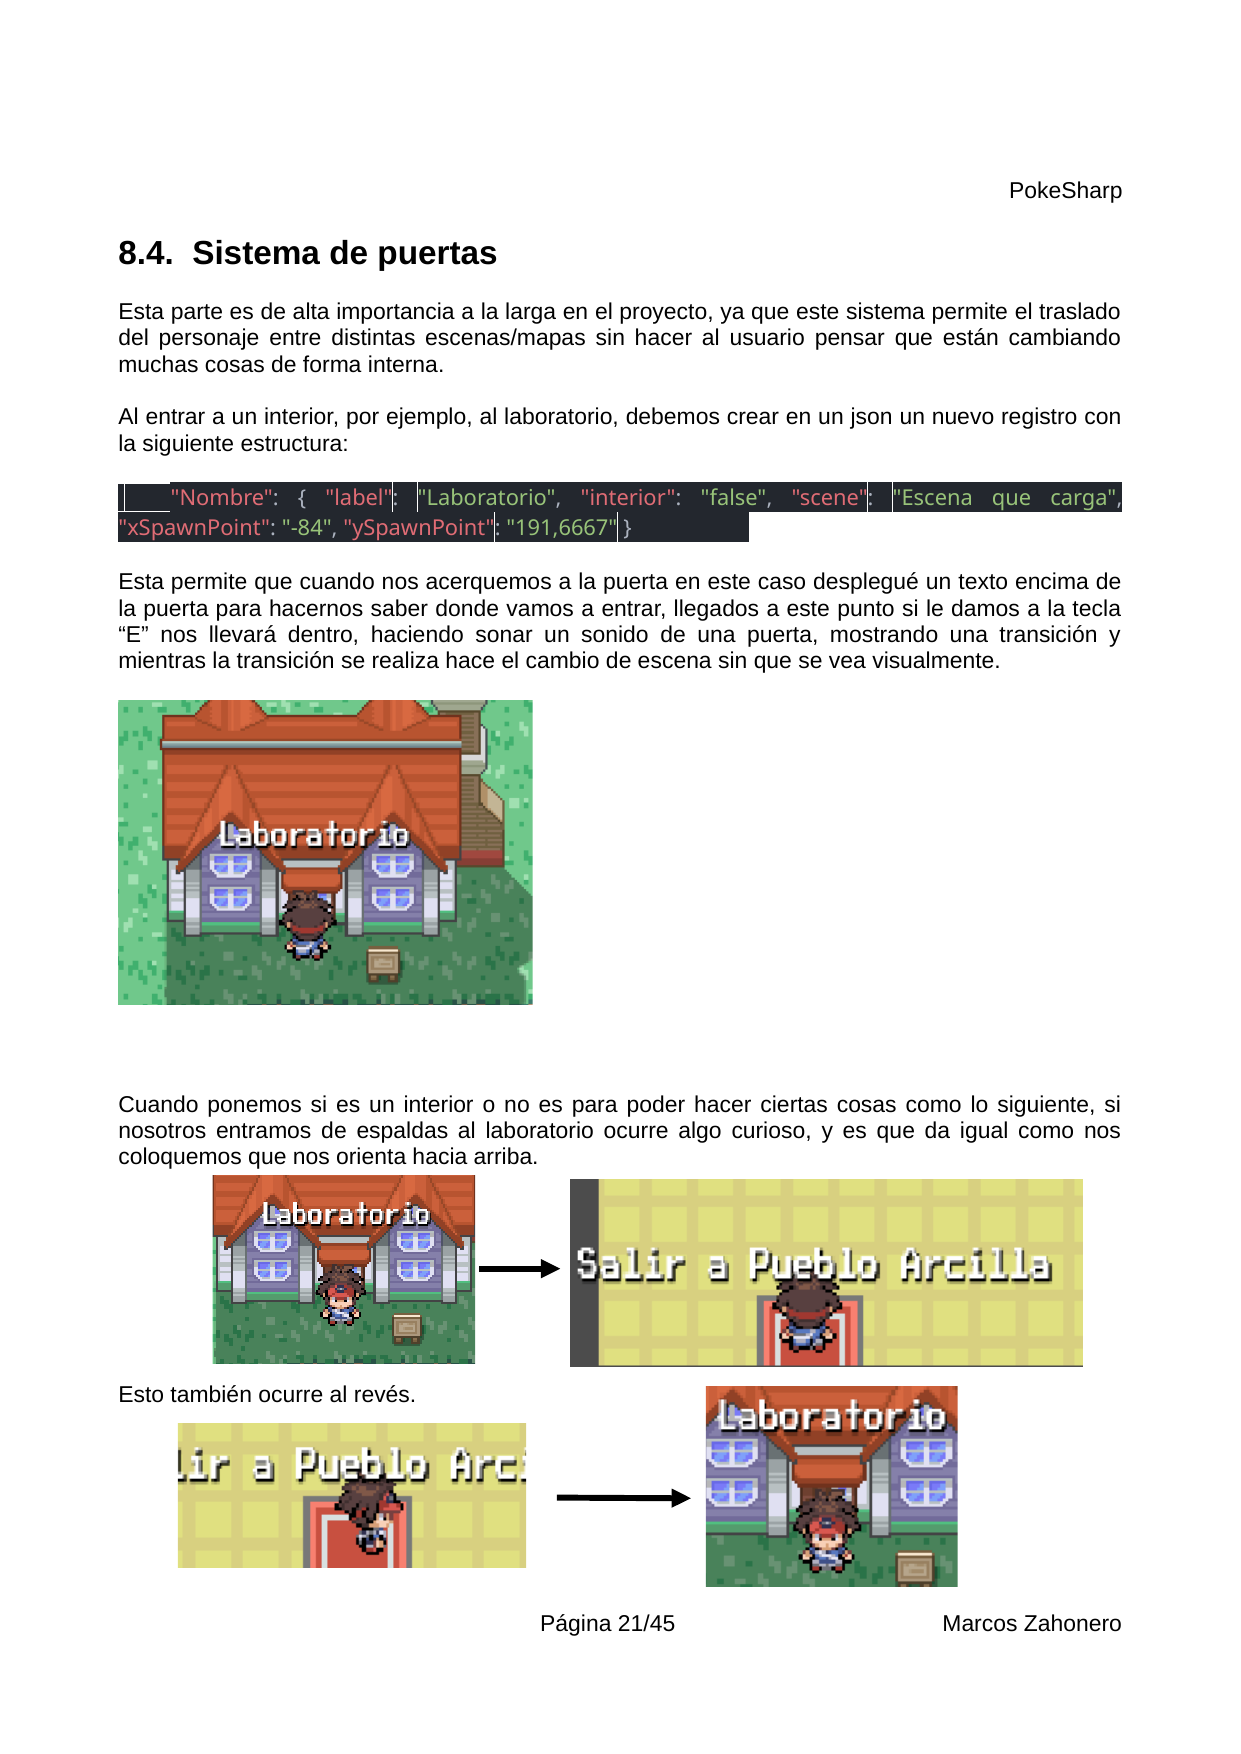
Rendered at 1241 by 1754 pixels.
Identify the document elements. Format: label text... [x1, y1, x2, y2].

subtitle Sistema de puertas [118, 233, 1122, 271]
text Esta permite que cuando nos acerquemos a la puerta en este caso desplegué un texto encima de la puerta para hacernos saber donde vamos a entrar, llegados a este punto si le damos a la tecla “E” nos llevará dentro, haciendo sonar un sonido de una puerta, mostrando una transición y mientras la transición se realiza hace el cambio de escena sin que se vea visualmente. [118, 568, 1122, 674]
picture [177, 1423, 527, 1568]
picture [118, 700, 533, 1005]
text Al entrar a un interior, por ejemplo, al laboratorio, debemos crear en un json un nuevo registro con la siguiente estructura: [118, 403, 1122, 456]
text Esta parte es de alta importancia a la larga en el proyecto, ya que este sistema permite el traslado del personaje entre distintas escenas/mapas sin hacer al usuario pensar que están cambiando muchas cosas de forma interna. [118, 298, 1122, 377]
text Cuando ponemos si es un interior o no es para poder hacer ciertas cosas como lo siguiente, si nosotros entramos de espaldas al laboratorio ocurre algo curioso, y es que da igual como nos coloquemos que nos orienta hacia arriba. [118, 1091, 1122, 1170]
picture [570, 1179, 1083, 1367]
picture [705, 1386, 958, 1587]
text "Nombre": { "label": "Laboratorio", "interior": "false", "scene": "Escena que carga", "xSpawnPoint": "-84", "ySpawnPoint": "191,6667" } [118, 482, 1122, 542]
picture [212, 1175, 476, 1364]
text Esto también ocurre al revés. [118, 1381, 1122, 1407]
